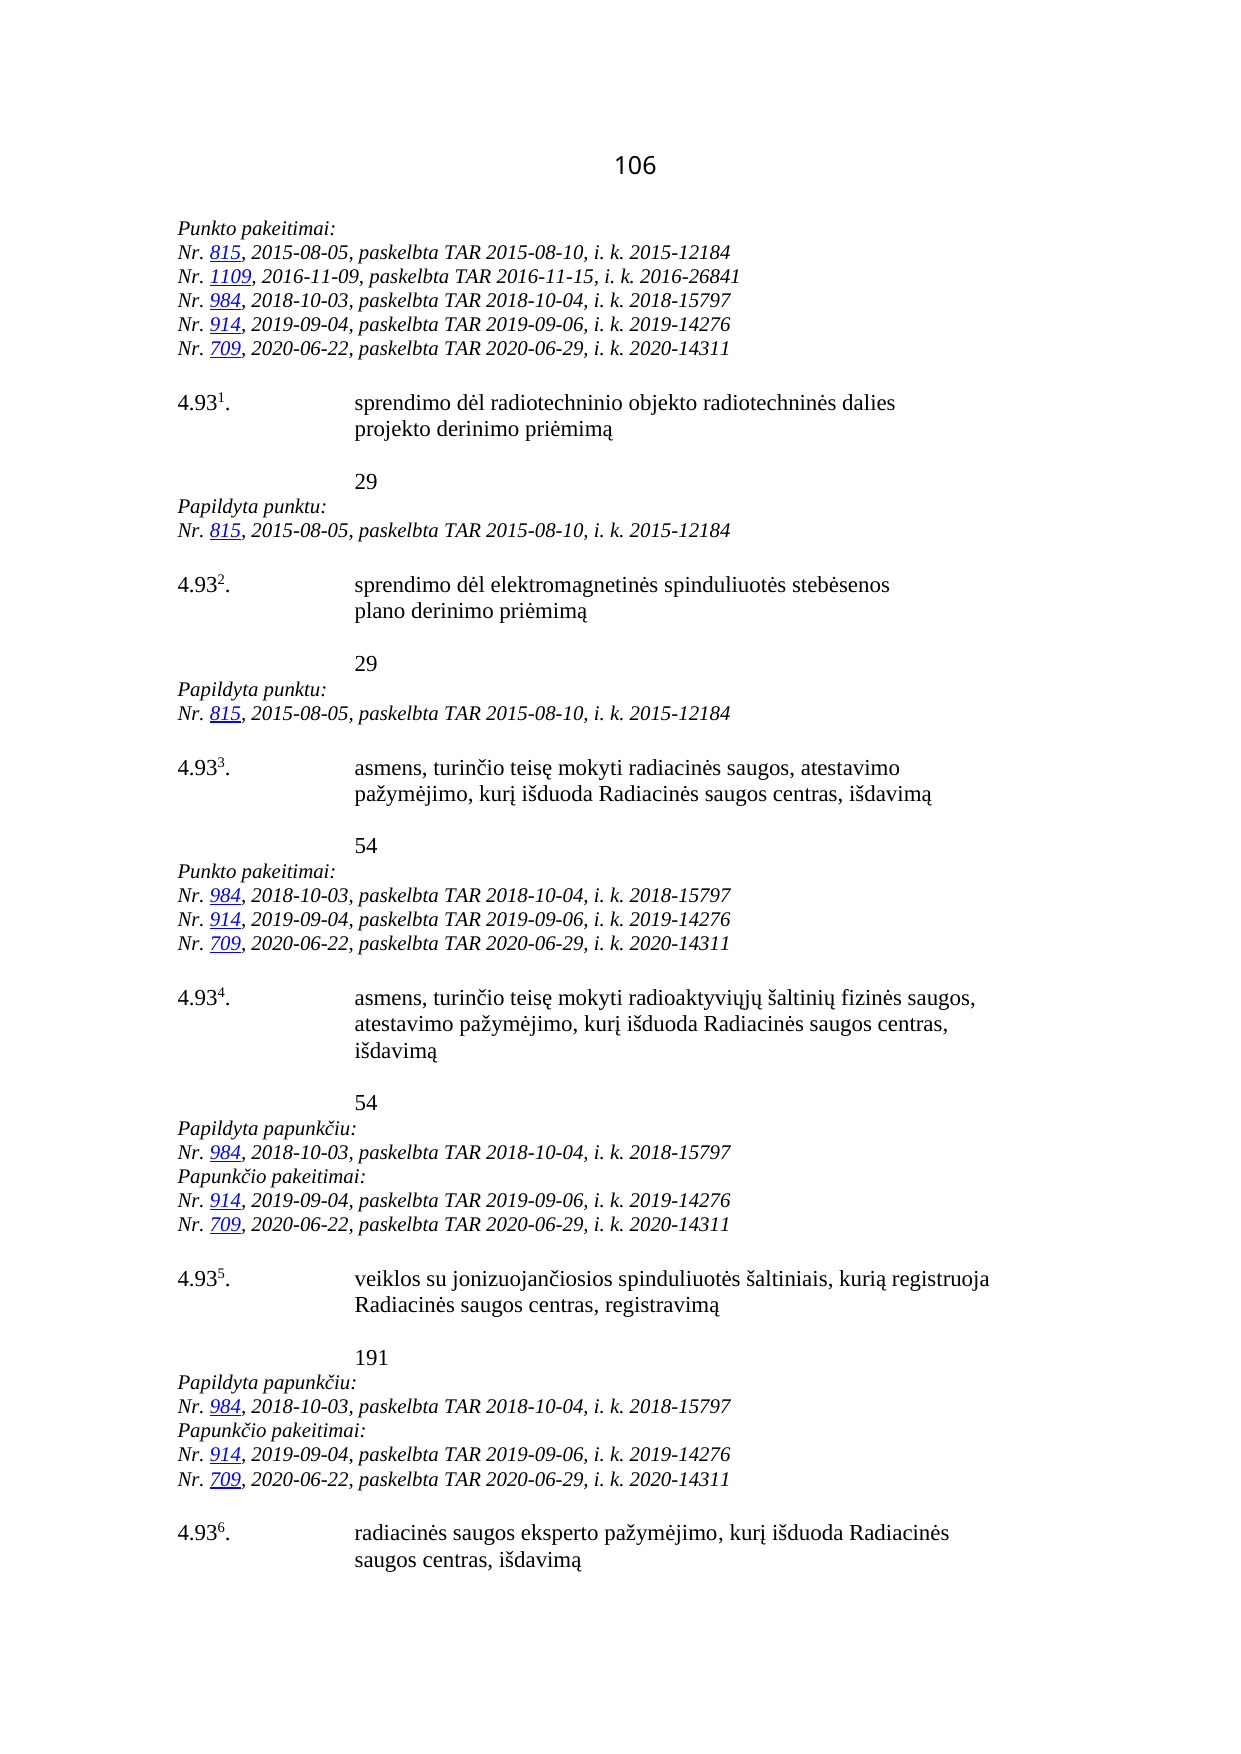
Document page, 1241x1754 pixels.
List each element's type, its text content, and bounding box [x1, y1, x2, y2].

text 4.936. radiacinės saugos eksperto pažymėjimo, kurį išduoda Radiacinės saugos centras, išdavimą [177, 1519, 1004, 1572]
text Nr. 914, 2019-09-04, paskelbta TAR 2019-09-06, i. k. 2019-14276 [177, 1188, 1093, 1212]
text Punkto pakeitimai: [177, 216, 1093, 240]
text Papildyta punktu: [177, 494, 1093, 518]
text Nr. 984, 2018-10-03, paskelbta TAR 2018-10-04, i. k. 2018-15797 [177, 288, 1093, 312]
text Nr. 914, 2019-09-04, paskelbta TAR 2019-09-06, i. k. 2019-14276 [177, 907, 1093, 931]
text 4.932. sprendimo dėl elektromagnetinės spinduliuotės stebėsenos [177, 571, 945, 598]
text projekto derinimo priėmimą 29 [354, 415, 945, 494]
text Nr. 1109, 2016-11-09, paskelbta TAR 2016-11-15, i. k. 2016-26841 [177, 264, 1093, 288]
text Nr. 914, 2019-09-04, paskelbta TAR 2019-09-06, i. k. 2019-14276 [177, 312, 1093, 336]
text Nr. 984, 2018-10-03, paskelbta TAR 2018-10-04, i. k. 2018-15797 [177, 1394, 1093, 1418]
text Nr. 815, 2015-08-05, paskelbta TAR 2015-08-10, i. k. 2015-12184 [177, 240, 1093, 264]
text Nr. 815, 2015-08-05, paskelbta TAR 2015-08-10, i. k. 2015-12184 [177, 701, 1093, 725]
text 4.931. sprendimo dėl radiotechninio objekto radiotechninės dalies [177, 389, 945, 415]
text Papildyta papunkčiu: [177, 1370, 1093, 1394]
text Nr. 984, 2018-10-03, paskelbta TAR 2018-10-04, i. k. 2018-15797 [177, 883, 1093, 907]
text Nr. 709, 2020-06-22, paskelbta TAR 2020-06-29, i. k. 2020-14311 [177, 931, 1093, 955]
text Nr. 914, 2019-09-04, paskelbta TAR 2019-09-06, i. k. 2019-14276 [177, 1442, 1093, 1466]
text plano derinimo priėmimą 29 [354, 598, 945, 677]
text Nr. 709, 2020-06-22, paskelbta TAR 2020-06-29, i. k. 2020-14311 [177, 1212, 1093, 1236]
text Papildyta punktu: [177, 677, 1093, 701]
text 4.934. asmens, turinčio teisę mokyti radioaktyviųjų šaltinių fizinės saugos, atestavimo pažymėjimo, kurį išduoda Radiacinės saugos centras, išdavimą 54 [177, 984, 1004, 1116]
text Punkto pakeitimai: [177, 859, 1093, 883]
text 4.935. veiklos su jonizuojančiosios spinduliuotės šaltiniais, kurią registruoja Radiacinės saugos centras, registravimą 191 [177, 1265, 1004, 1370]
text Nr. 709, 2020-06-22, paskelbta TAR 2020-06-29, i. k. 2020-14311 [177, 336, 1093, 360]
text Papunkčio pakeitimai: [177, 1164, 1093, 1188]
text Nr. 815, 2015-08-05, paskelbta TAR 2015-08-10, i. k. 2015-12184 [177, 518, 1093, 542]
text Papildyta papunkčiu: [177, 1116, 1093, 1140]
text Papunkčio pakeitimai: [177, 1418, 1093, 1442]
text Nr. 709, 2020-06-22, paskelbta TAR 2020-06-29, i. k. 2020-14311 [177, 1466, 1093, 1491]
text Nr. 984, 2018-10-03, paskelbta TAR 2018-10-04, i. k. 2018-15797 [177, 1140, 1093, 1164]
text 4.933. asmens, turinčio teisę mokyti radiacinės saugos, atestavimo pažymėjimo, kurį išduoda Radiacinės saugos centras, išdavimą 54 [177, 753, 1004, 859]
